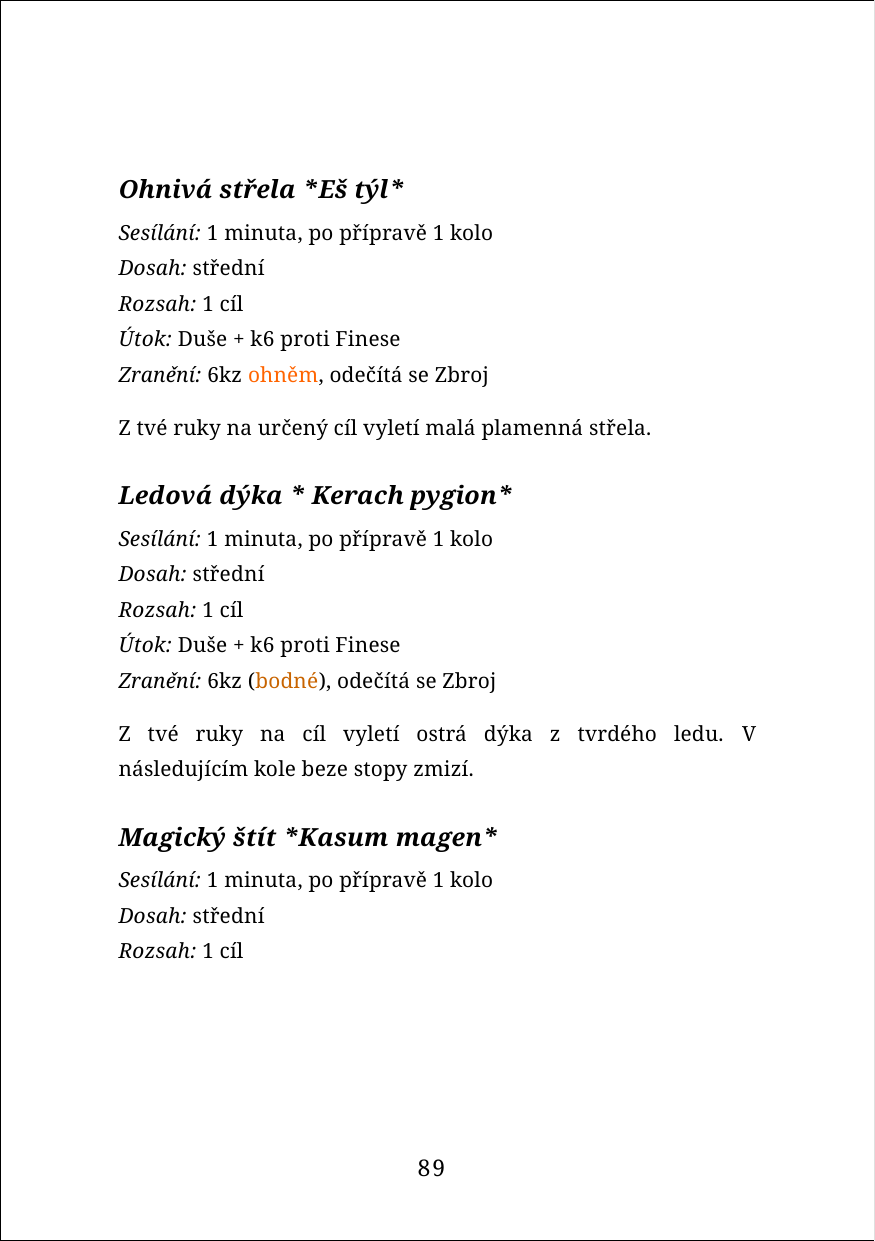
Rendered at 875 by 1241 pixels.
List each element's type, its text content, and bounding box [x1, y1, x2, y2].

subtitle Ledová dýka * Kerach pygion* [118, 478, 756, 512]
text Sesílání: 1 minuta, po přípravě 1 kolo Dosah: střední Rozsah: 1 cíl [118, 865, 756, 965]
text Sesílání: 1 minuta, po přípravě 1 kolo Dosah: střední Rozsah: 1 cíl Útok: Duše + k6 proti Finese Zranění: 6kz ohněm, odečítá se Zbroj [118, 218, 756, 388]
text Sesílání: 1 minuta, po přípravě 1 kolo Dosah: střední Rozsah: 1 cíl Útok: Duše + k6 proti Finese Zranění: 6kz (bodné), odečítá se Zbroj [118, 524, 756, 694]
subtitle Magický štít *Kasum magen* [118, 819, 756, 854]
text Z tvé ruky na cíl vyletí ostrá dýka z tvrdého ledu. V následujícím kole beze stopy zmizí. [118, 719, 756, 783]
text Z tvé ruky na určený cíl vyletí malá plamenná střela. [118, 413, 756, 441]
subtitle Ohnivá střela *Eš týl* [118, 172, 756, 206]
